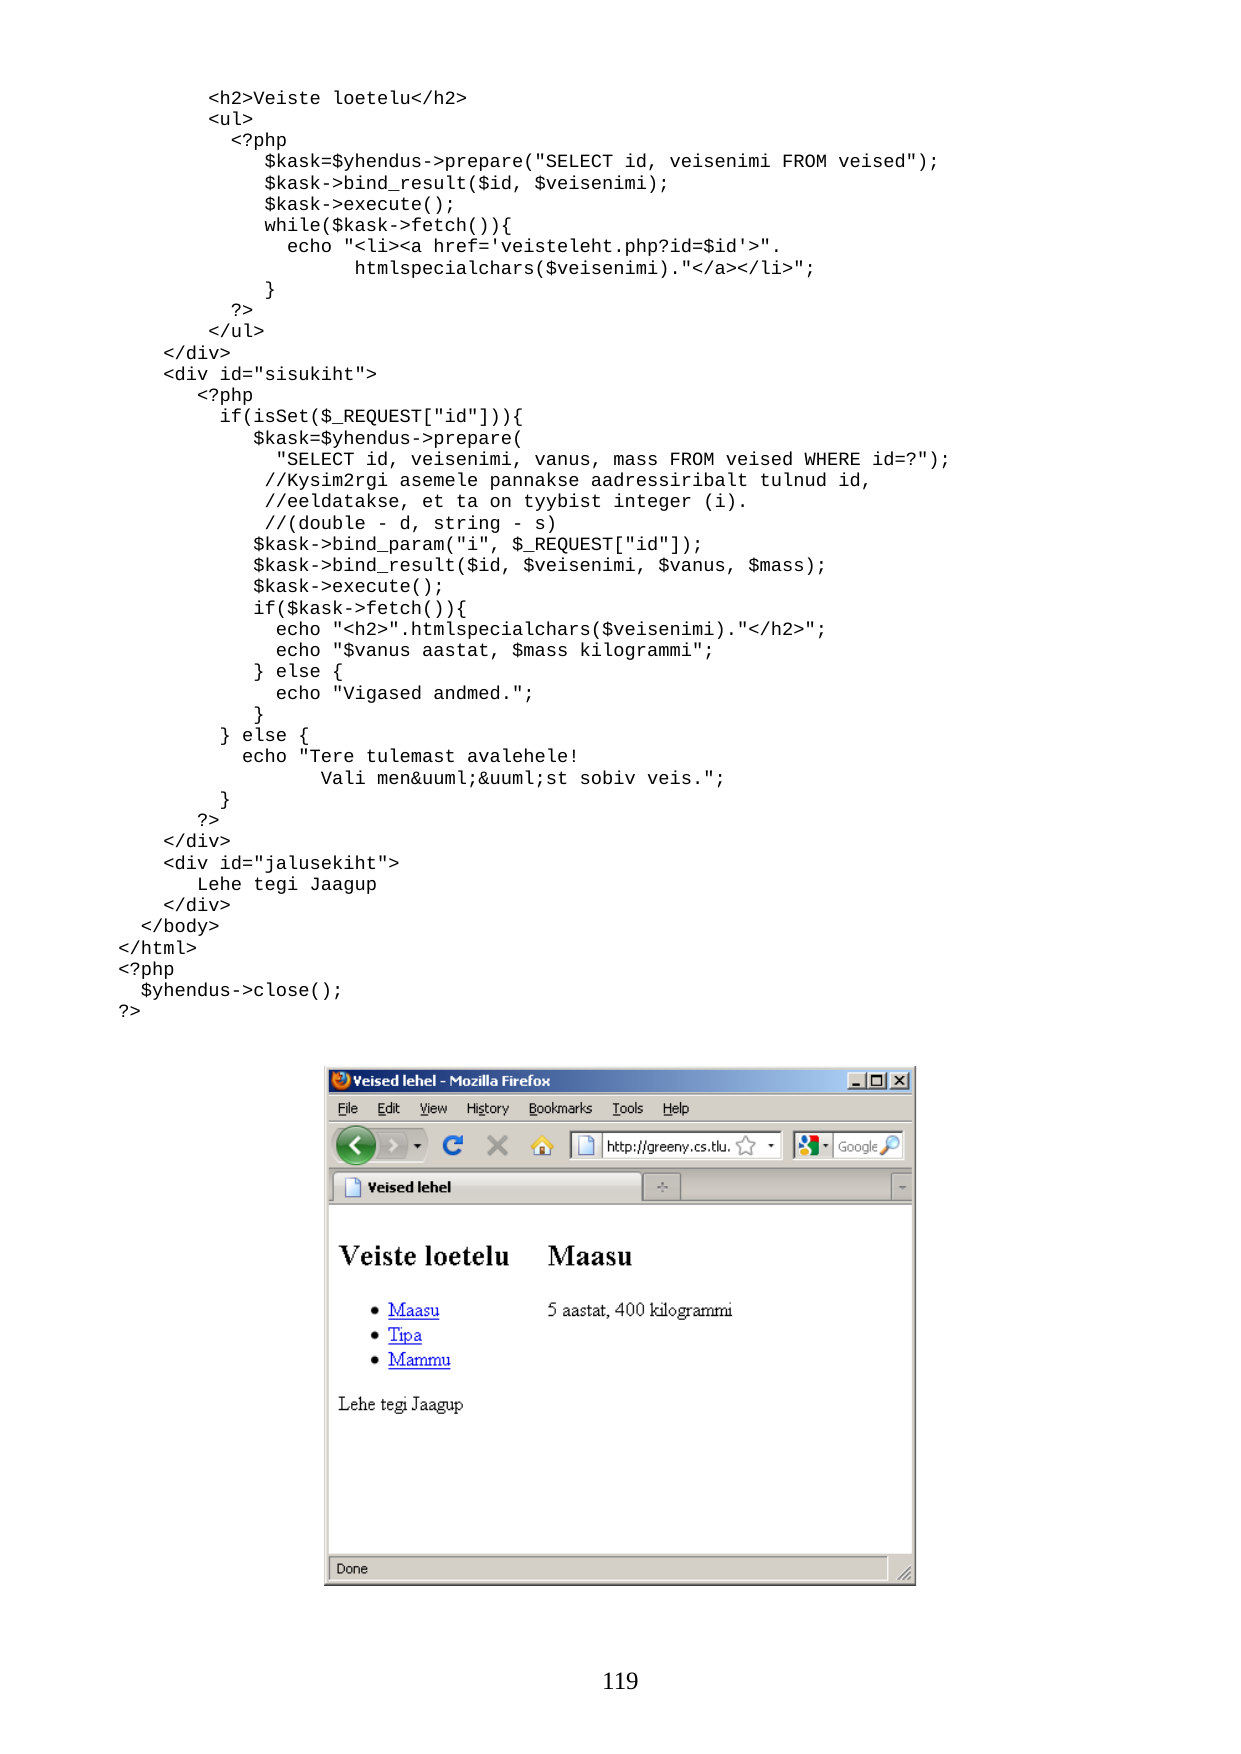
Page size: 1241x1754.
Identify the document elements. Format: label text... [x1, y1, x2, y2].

text </ul> [118, 322, 1122, 343]
text $kask->execute(); [118, 195, 1122, 216]
text Lehe tegi Jaagup [118, 875, 1122, 896]
text $kask->execute(); [118, 577, 1122, 598]
text <?php [118, 131, 1122, 152]
text echo "<h2>".htmlspecialchars($veisenimi)."</h2>"; [118, 620, 1122, 641]
text if(isSet($_REQUEST["id"])){ [118, 407, 1122, 428]
text $yhendus->close(); [118, 981, 1122, 1002]
text } [118, 280, 1122, 301]
text echo "<li><a href='veisteleht.php?id=$id'>". [118, 237, 1122, 258]
picture [324, 1066, 917, 1586]
text Vali men&uuml;&uuml;st sobiv veis."; [118, 768, 1122, 790]
text } [118, 705, 1122, 726]
text ?> [118, 811, 1122, 832]
text <?php [118, 960, 1122, 981]
text $kask->bind_result($id, $veisenimi); [118, 173, 1122, 195]
text echo "Vigased andmed."; [118, 683, 1122, 705]
text $kask->bind_result($id, $veisenimi, $vanus, $mass); [118, 556, 1122, 577]
text $kask=$yhendus->prepare( [118, 428, 1122, 450]
text $kask->bind_param("i", $_REQUEST["id"]); [118, 535, 1122, 556]
text </div> [118, 343, 1122, 365]
text while($kask->fetch()){ [118, 216, 1122, 237]
text if($kask->fetch()){ [118, 598, 1122, 620]
text ?> [118, 1002, 1122, 1023]
text </div> [118, 832, 1122, 853]
text </body> [118, 917, 1122, 938]
text //Kysim2rgi asemele pannakse aadressiribalt tulnud id, [118, 471, 1122, 492]
text } else { [118, 662, 1122, 683]
text } [118, 790, 1122, 811]
text "SELECT id, veisenimi, vanus, mass FROM veised WHERE id=?"); [118, 450, 1122, 471]
text echo "Tere tulemast avalehele! [118, 747, 1122, 768]
text echo "$vanus aastat, $mass kilogrammi"; [118, 641, 1122, 662]
text ?> [118, 301, 1122, 322]
text } else { [118, 726, 1122, 747]
text </html> [118, 938, 1122, 960]
text <div id="jalusekiht"> [118, 853, 1122, 875]
text //eeldatakse, et ta on tyybist integer (i). [118, 492, 1122, 513]
text htmlspecialchars($veisenimi)."</a></li>"; [118, 258, 1122, 280]
text </div> [118, 896, 1122, 917]
text <div id="sisukiht"> [118, 365, 1122, 386]
text <ul> [118, 110, 1122, 131]
text <?php [118, 386, 1122, 407]
text <h2>Veiste loetelu</h2> [118, 88, 1122, 110]
text $kask=$yhendus->prepare("SELECT id, veisenimi FROM veised"); [118, 152, 1122, 173]
text //(double - d, string - s) [118, 513, 1122, 535]
